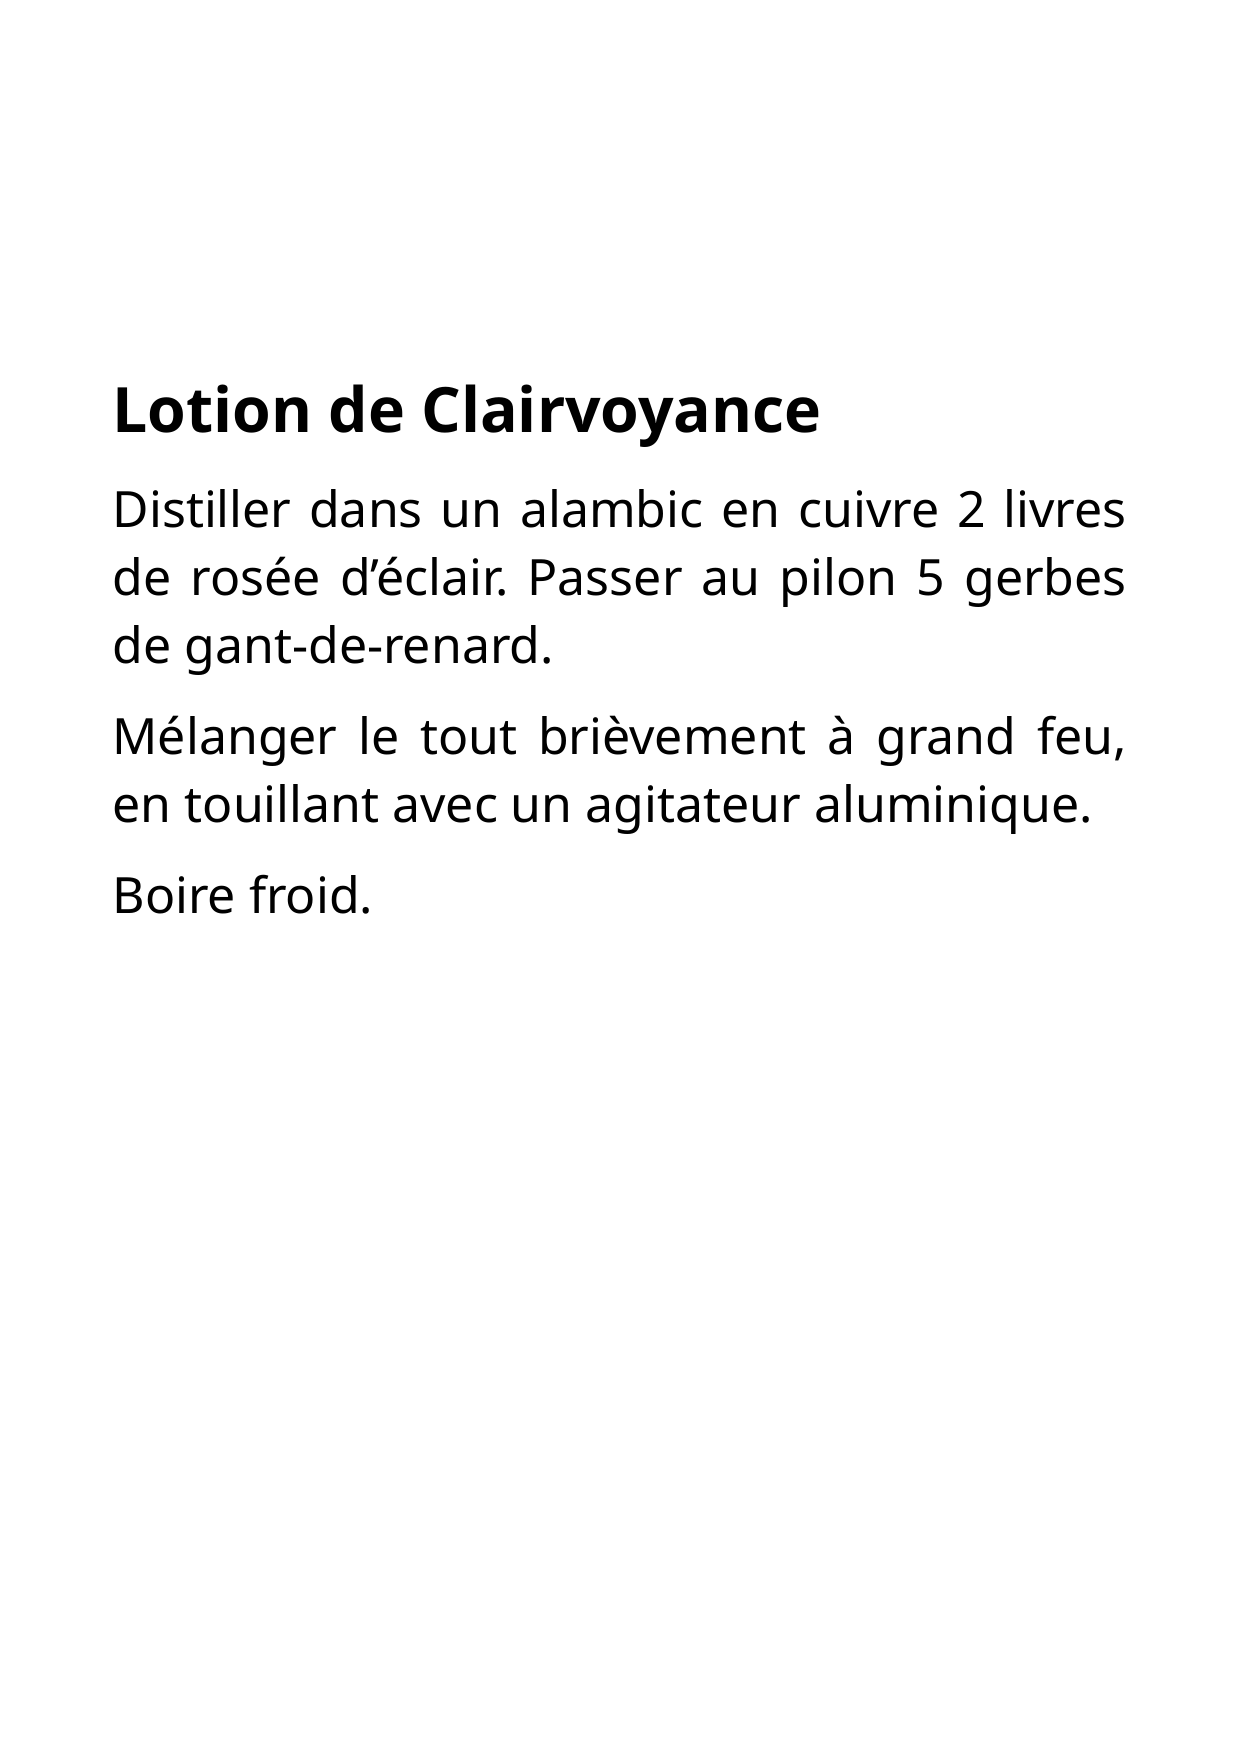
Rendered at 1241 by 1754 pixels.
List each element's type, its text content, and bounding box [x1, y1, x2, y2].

text Mélanger le tout brièvement à grand feu, en touillant avec un agitateur aluminique. [112, 701, 1128, 837]
text Boire froid. [112, 860, 1128, 928]
text Lotion de Clairvoyance [112, 366, 1128, 451]
text Distiller dans un alambic en cuivre 2 livres de rosée d’éclair. Passer au pilon 5 gerbes de gant-de-renard. [112, 474, 1128, 678]
